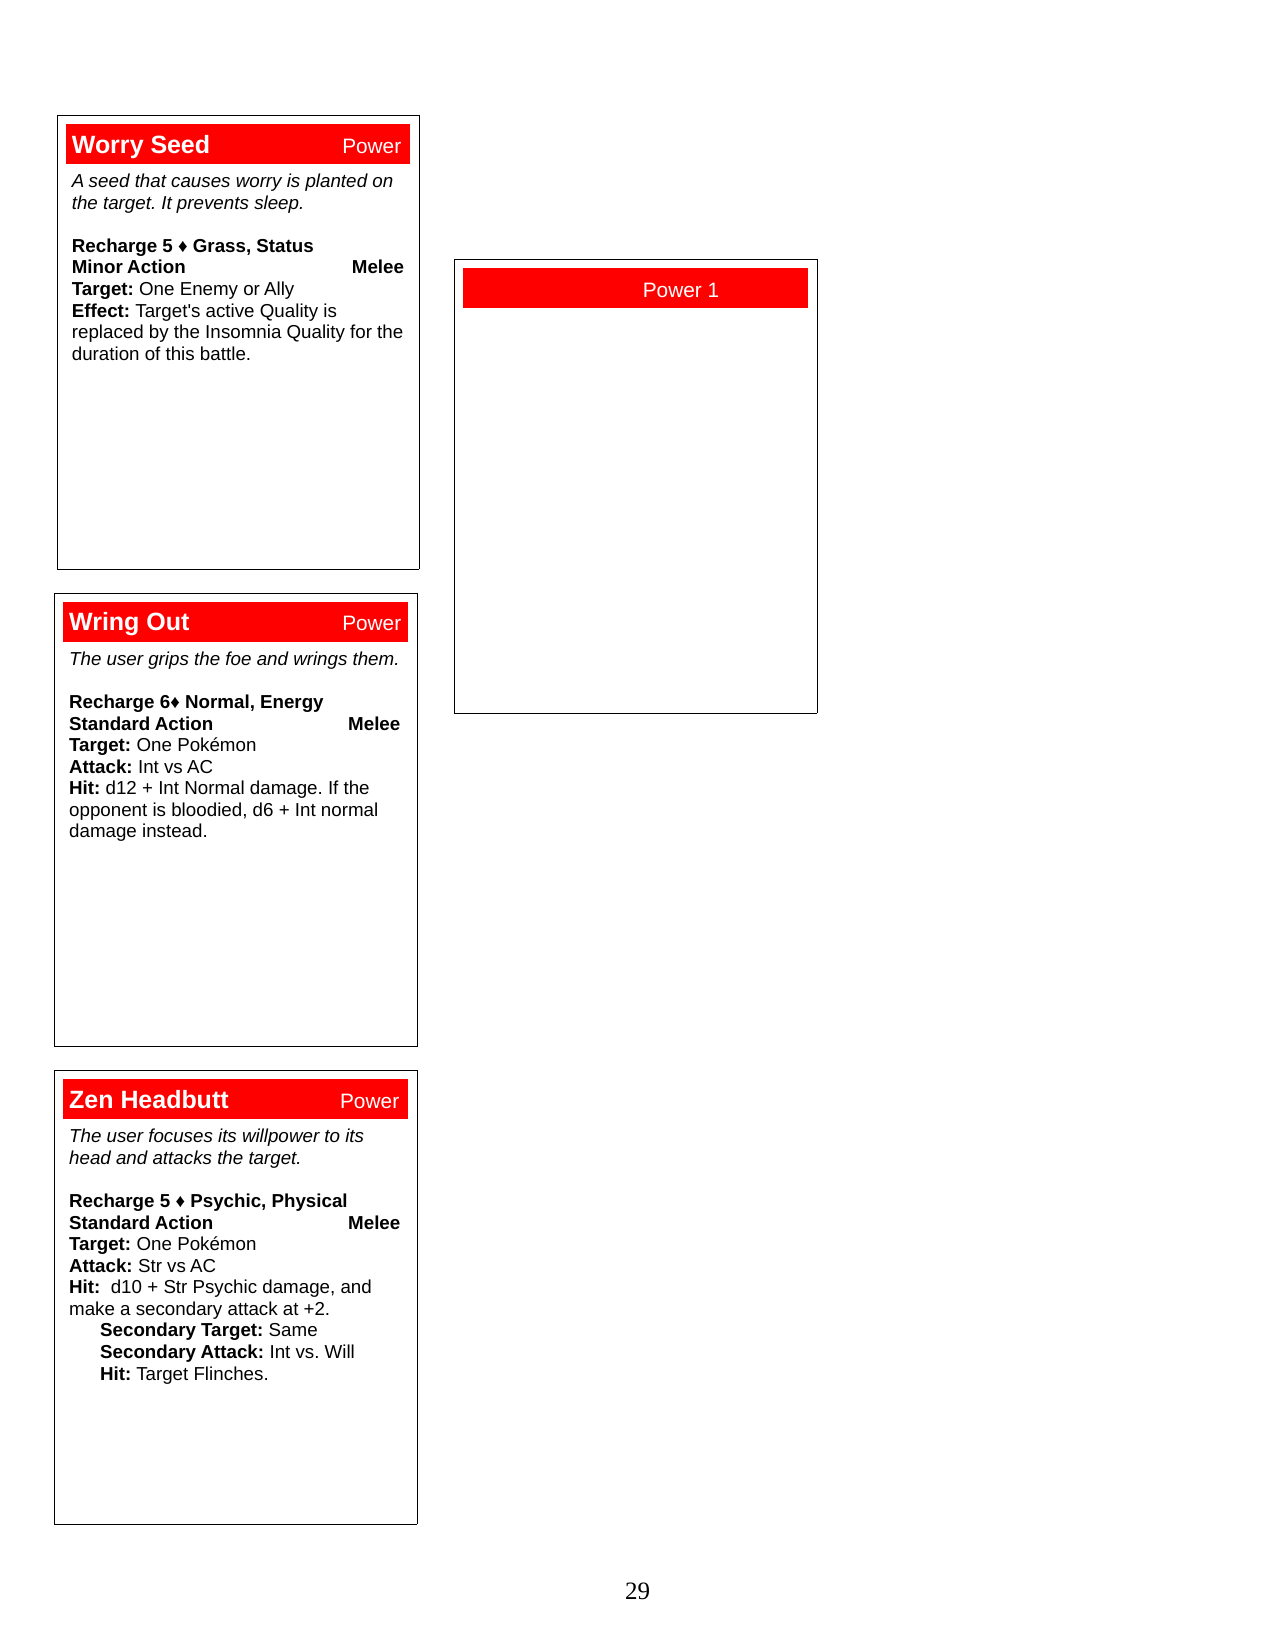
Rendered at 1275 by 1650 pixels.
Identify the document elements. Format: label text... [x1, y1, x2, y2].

table_cell [463, 308, 808, 341]
table_header Power 1 [463, 268, 808, 308]
table_header Worry Seed Power [66, 124, 410, 164]
table_cell The user grips the foe and wrings them. Recharge 6♦ Normal, Energy Standard Action Melee Target: One Pokémon Attack: Int vs AC Hit: d12 + Int Normal damage. If the opponent is bloodied, d6 + Int normal damage instead. [63, 642, 408, 847]
table_cell A seed that causes worry is planted on the target. It prevents sleep. Recharge 5 ♦ Grass, Status Minor Action Melee Target: One Enemy or Ally Effect: Target's active Quality is replaced by the Insomnia Quality for the duration of this battle. [66, 164, 410, 370]
table_header Wring Out Power [63, 602, 408, 642]
table_header Zen Headbutt Power [63, 1079, 408, 1119]
table_cell The user focuses its willpower to its head and attacks the target. Recharge 5 ♦ Psychic, Physical Standard Action Melee Target: One Pokémon Attack: Str vs AC Hit: d10 + Str Psychic damage, and make a secondary attack at +2. Secondary Target: Same Secondary Attack: Int vs. Will Hit: Target Flinches. [63, 1120, 408, 1390]
